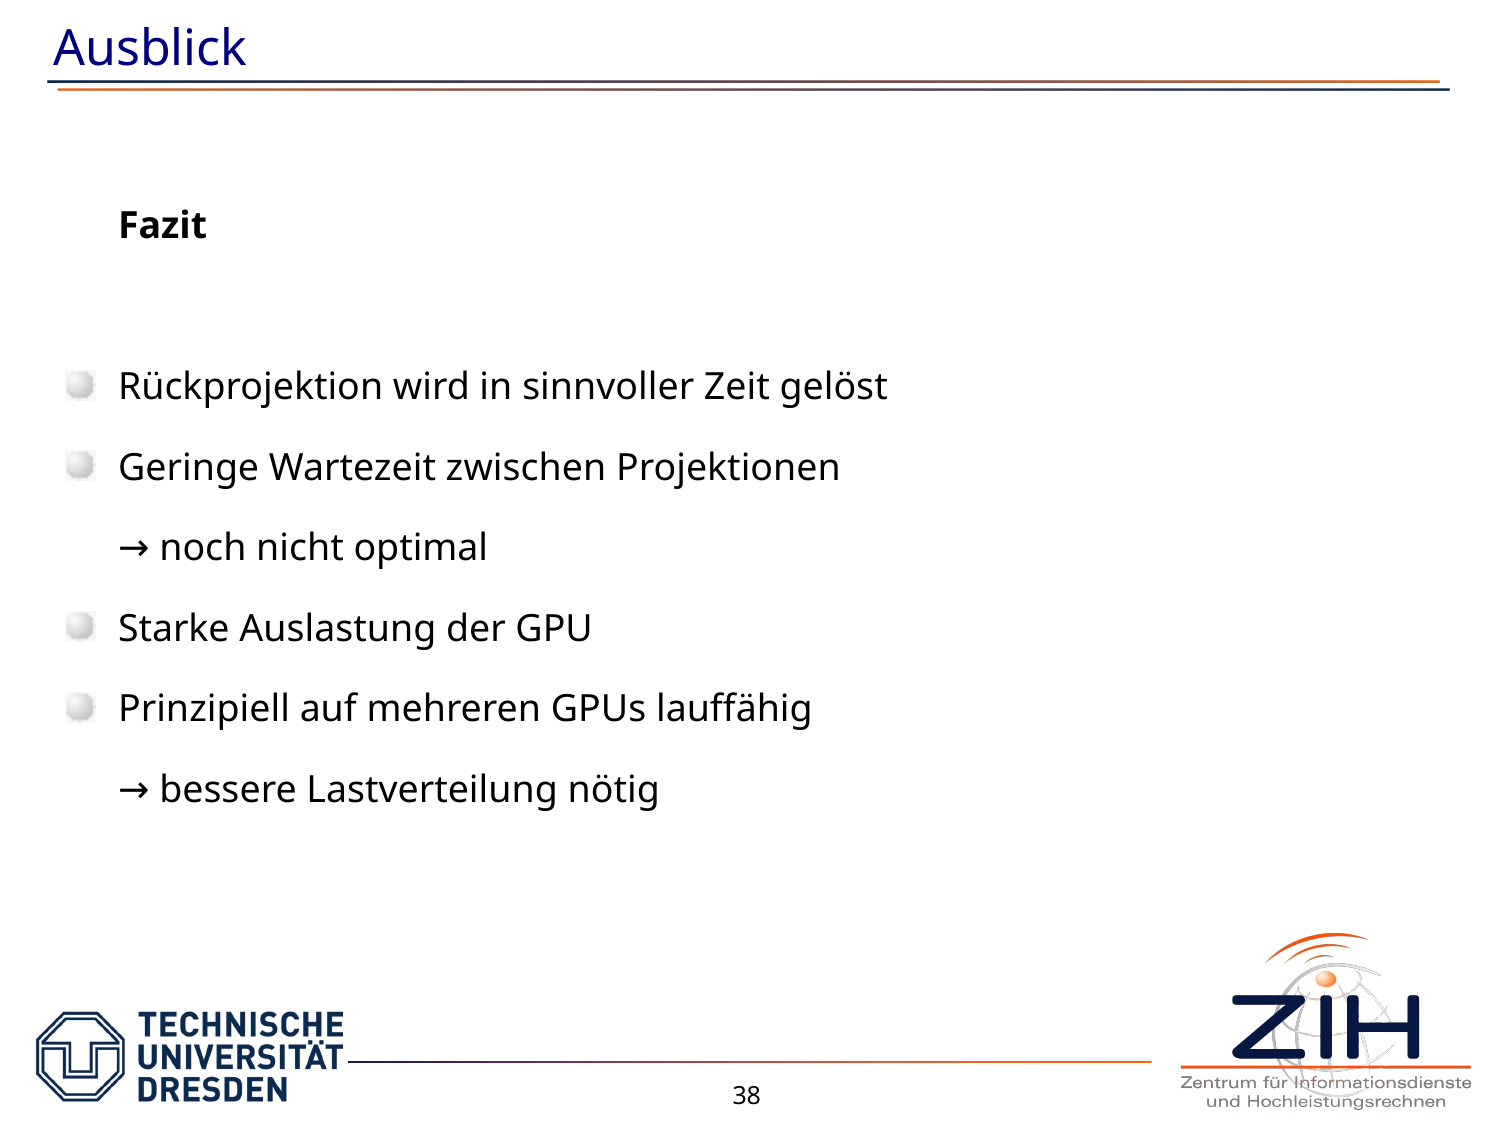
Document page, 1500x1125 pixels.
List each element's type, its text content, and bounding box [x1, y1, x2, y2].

title Ausblick [53, 12, 1453, 81]
picture [35, 1011, 343, 1102]
picture [1181, 933, 1471, 1110]
picture [47, 80, 1450, 91]
list Fazit Rückprojektion wird in sinnvoller Zeit gelöst Geringe Wartezeit zwischen Projektionen → noch nicht optimal Starke Auslastung der GPU Prinzipiell auf mehreren GPUs lauffähig → bessere Lastverteilung nötig [29, 118, 1418, 771]
